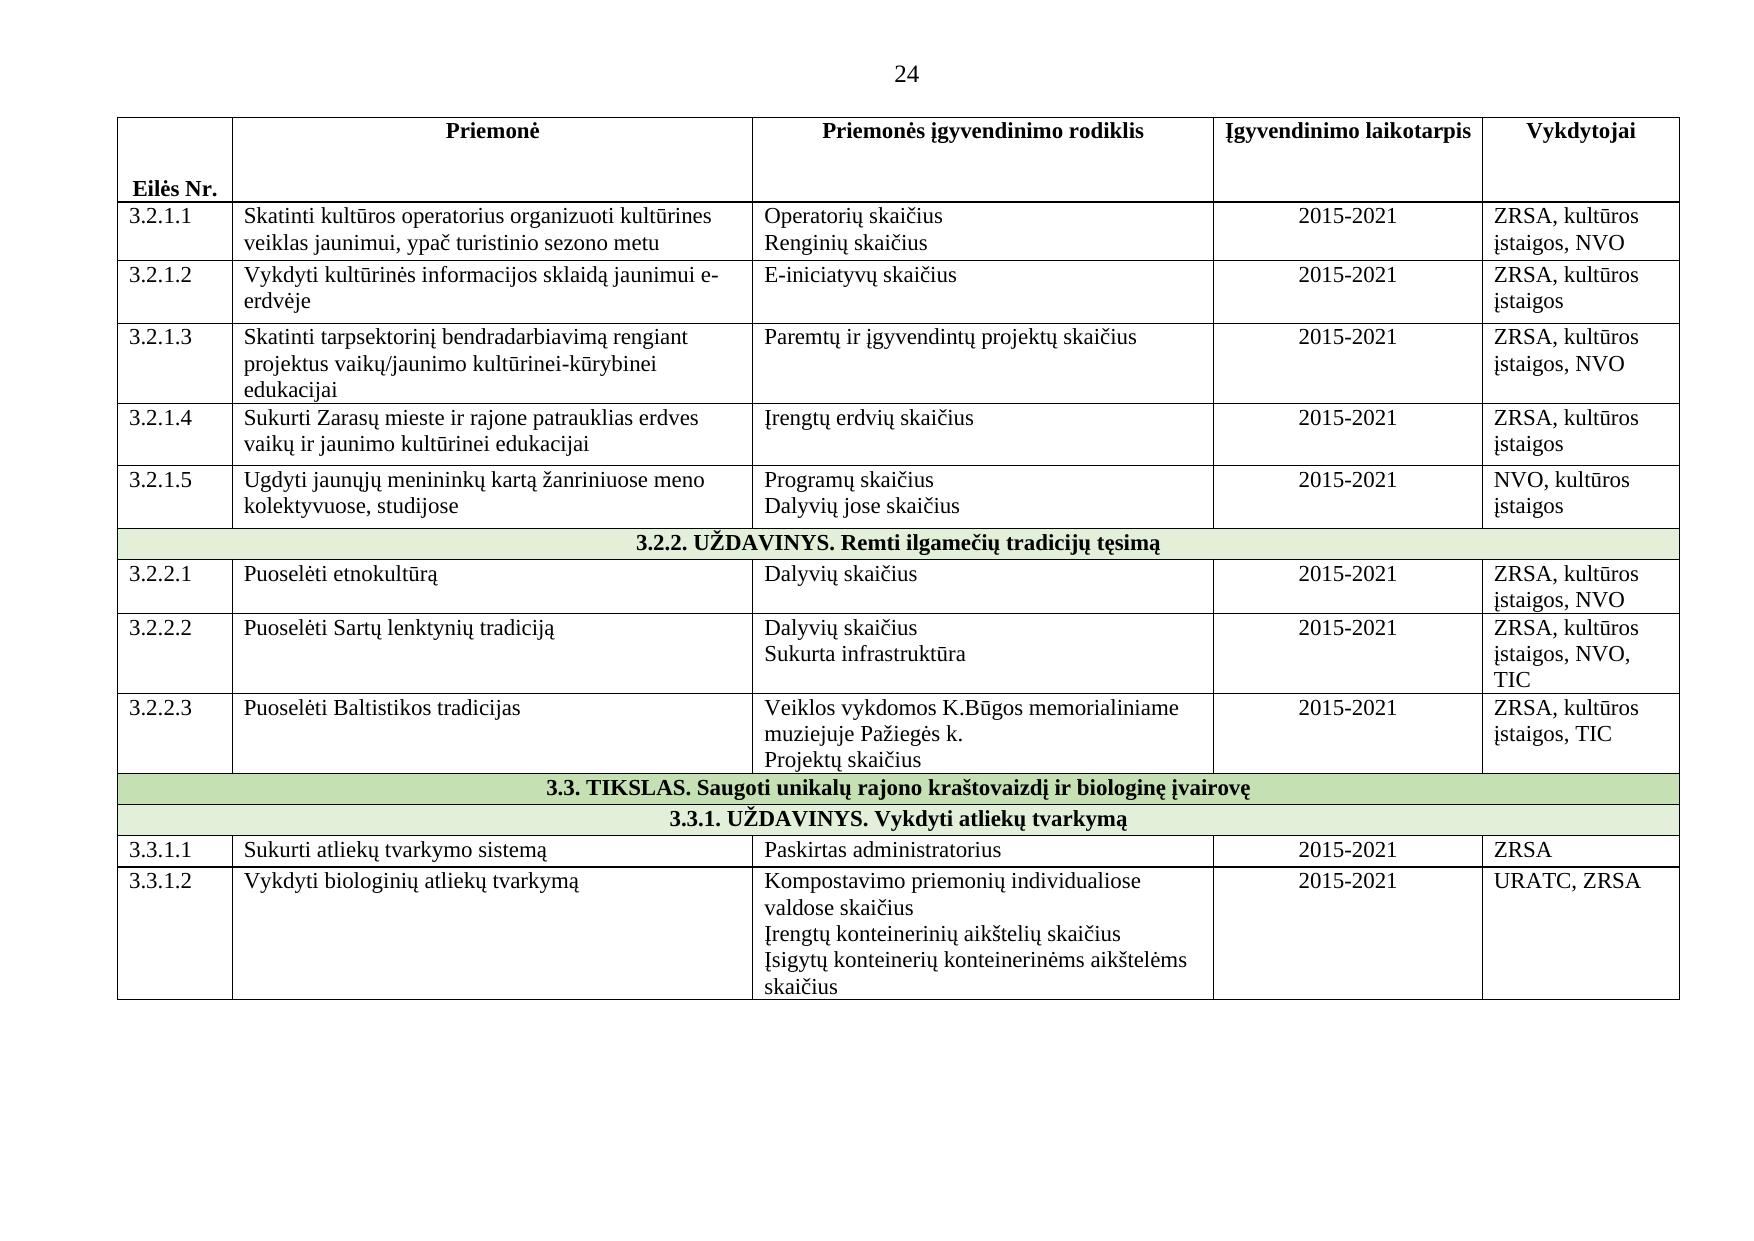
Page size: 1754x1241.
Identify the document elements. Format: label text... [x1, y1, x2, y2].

table_cell 3.2.2.2 [118, 614, 232, 693]
table_cell 3.3. TIKSLAS. Saugoti unikalų rajono kraštovaizdį ir biologinę įvairovę [118, 774, 1679, 804]
table_cell 3.2.2.3 [118, 694, 232, 773]
table_cell Dalyvių skaičius [753, 560, 1213, 612]
table_cell ZRSA, kultūros įstaigos, NVO [1483, 324, 1679, 402]
table_header Vykdytojai [1483, 118, 1679, 201]
table_cell E-iniciatyvų skaičius [753, 261, 1213, 322]
table_cell 3.2.1.4 [118, 404, 232, 465]
table_cell Dalyvių skaičius Sukurta infrastruktūra [753, 614, 1213, 693]
table_cell ZRSA, kultūros įstaigos, NVO, TIC [1483, 614, 1679, 693]
table_cell ZRSA, kultūros įstaigos, TIC [1483, 694, 1679, 773]
table_cell Sukurti atliekų tvarkymo sistemą [233, 836, 752, 866]
table_cell 3.2.1.5 [118, 466, 232, 527]
table_cell 3.2.1.2 [118, 261, 232, 322]
table_cell 2015-2021 [1214, 261, 1482, 322]
table_cell Programų skaičius Dalyvių jose skaičius [753, 466, 1213, 527]
table_cell Įrengtų erdvių skaičius [753, 404, 1213, 465]
table_cell Paskirtas administratorius [753, 836, 1213, 866]
table_cell 2015-2021 [1214, 324, 1482, 402]
table_cell Paremtų ir įgyvendintų projektų skaičius [753, 324, 1213, 402]
table_cell ZRSA, kultūros įstaigos [1483, 261, 1679, 322]
table_cell 3.2.2. UŽDAVINYS. Remti ilgamečių tradicijų tęsimą [118, 529, 1679, 559]
table_cell URATC, ZRSA [1483, 868, 1679, 999]
table_cell ZRSA, kultūros įstaigos, NVO [1483, 203, 1679, 260]
table_header Priemonės įgyvendinimo rodiklis [753, 118, 1213, 201]
table_cell 2015-2021 [1214, 560, 1482, 612]
table_cell Puoselėti Baltistikos tradicijas [233, 694, 752, 773]
table_cell Puoselėti Sartų lenktynių tradiciją [233, 614, 752, 693]
table_cell Puoselėti etnokultūrą [233, 560, 752, 612]
table_cell 2015-2021 [1214, 868, 1482, 999]
table_header Įgyvendinimo laikotarpis [1214, 118, 1482, 201]
table_header Priemonė [233, 118, 752, 201]
table_cell 3.2.2.1 [118, 560, 232, 612]
table_cell Sukurti Zarasų mieste ir rajone patrauklias erdves vaikų ir jaunimo kultūrinei edukacijai [233, 404, 752, 465]
table_cell 3.3.1.1 [118, 836, 232, 866]
table_cell Skatinti tarpsektorinį bendradarbiavimą rengiant projektus vaikų/jaunimo kultūrinei-kūrybinei edukacijai [233, 324, 752, 402]
table_cell 2015-2021 [1214, 694, 1482, 773]
table_cell 2015-2021 [1214, 466, 1482, 527]
table_cell Vykdyti kultūrinės informacijos sklaidą jaunimui e-erdvėje [233, 261, 752, 322]
table_cell Ugdyti jaunųjų menininkų kartą žanriniuose meno kolektyvuose, studijose [233, 466, 752, 527]
table_cell 2015-2021 [1214, 203, 1482, 260]
table_cell Kompostavimo priemonių individualiose valdose skaičius Įrengtų konteinerinių aikštelių skaičius Įsigytų konteinerių konteinerinėms aikštelėms skaičius [753, 868, 1213, 999]
table_cell Veiklos vykdomos K.Būgos memorialiniame muziejuje Pažiegės k. Projektų skaičius [753, 694, 1213, 773]
table_cell 3.2.1.1 [118, 203, 232, 260]
table_cell 3.2.1.3 [118, 324, 232, 402]
table_cell Vykdyti biologinių atliekų tvarkymą [233, 868, 752, 999]
table_cell ZRSA, kultūros įstaigos [1483, 404, 1679, 465]
table_cell ZRSA, kultūros įstaigos, NVO [1483, 560, 1679, 612]
table_cell 2015-2021 [1214, 836, 1482, 866]
table_cell 2015-2021 [1214, 614, 1482, 693]
table_cell Operatorių skaičius Renginių skaičius [753, 203, 1213, 260]
table_cell 3.3.1.2 [118, 868, 232, 999]
table_cell 3.3.1. UŽDAVINYS. Vykdyti atliekų tvarkymą [118, 805, 1679, 835]
table_header Eilės Nr. [118, 118, 232, 201]
table_cell 2015-2021 [1214, 404, 1482, 465]
table_cell NVO, kultūros įstaigos [1483, 466, 1679, 527]
table_cell ZRSA [1483, 836, 1679, 866]
table_cell Skatinti kultūros operatorius organizuoti kultūrines veiklas jaunimui, ypač turistinio sezono metu [233, 203, 752, 260]
